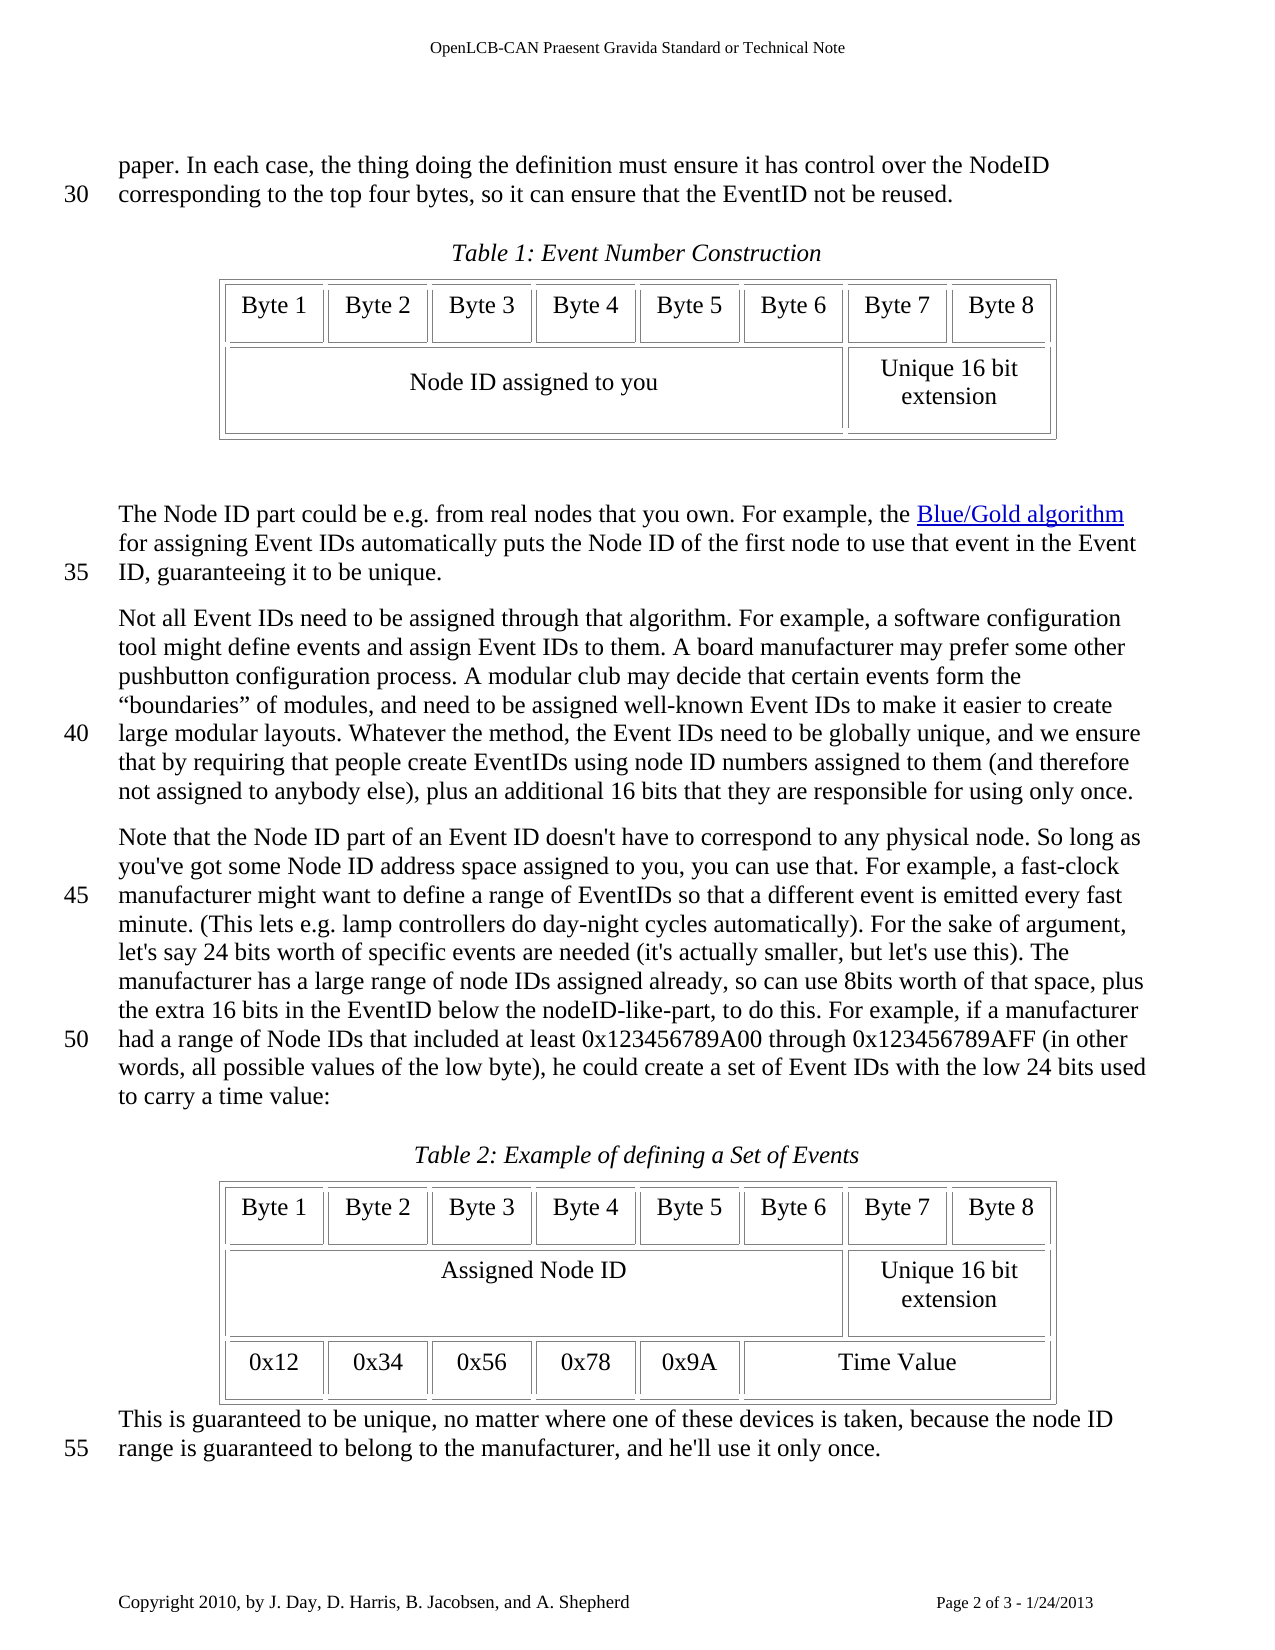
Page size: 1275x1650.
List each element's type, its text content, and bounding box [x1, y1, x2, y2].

text Not all Event IDs need to be assigned through that algorithm. For example, a software configuration tool might define events and assign Event IDs to them. A board manufacturer may prefer some other pushbutton configuration process. A modular club may decide that certain events form the “boundaries” of modules, and need to be assigned well-known Event IDs to make it easier to create large modular layouts. Whatever the method, the Event IDs need to be globally unique, and we ensure that by requiring that people create EventIDs using node ID numbers assigned to them (and therefore not assigned to anybody else), plus an additional 16 bits that they are responsible for using only once. [118, 603, 1157, 805]
table_cell Unique 16 bit extension [845, 1244, 1053, 1336]
table_header Byte 4 [534, 1182, 637, 1244]
table_header Byte 7 [845, 280, 949, 342]
table_header Byte 7 [845, 1182, 949, 1244]
text This is guaranteed to be unique, no matter where one of these devices is taken, because the node ID range is guaranteed to belong to the manufacturer, and he'll use it only once. [118, 1404, 1157, 1462]
table_cell Node ID assigned to you [222, 342, 845, 433]
table_cell 0x78 [534, 1337, 637, 1399]
text Table 2: Example of defining a Set of Events [118, 1140, 1157, 1169]
text paper. In each case, the thing doing the definition must ensure it has control over the NodeID corresponding to the top four bytes, so it can ensure that the EventID not be reused. [118, 150, 1157, 207]
table_header Byte 5 [638, 1182, 741, 1244]
table_header Byte 5 [638, 280, 741, 342]
table_header Byte 8 [949, 280, 1053, 342]
table_header Byte 2 [326, 1182, 430, 1244]
table_header Byte 6 [741, 280, 845, 342]
text The Node ID part could be e.g. from real nodes that you own. For example, the Blue/Gold algorithm for assigning Event IDs automatically puts the Node ID of the first node to use that event in the Event ID, guaranteeing it to be unique. [118, 499, 1157, 586]
table_header Byte 2 [326, 280, 430, 342]
table_header Byte 4 [534, 280, 637, 342]
table_cell Assigned Node ID [222, 1244, 845, 1336]
table_cell 0x12 [222, 1336, 326, 1399]
table_cell Time Value [741, 1336, 1053, 1399]
table_header Byte 8 [949, 1182, 1053, 1244]
table_header Byte 1 [222, 1182, 326, 1244]
table_cell 0x34 [326, 1337, 430, 1399]
table_header Byte 3 [430, 280, 533, 342]
table_header Byte 3 [430, 1182, 533, 1244]
table_header Byte 6 [741, 1182, 845, 1244]
table_cell 0x9A [638, 1337, 741, 1399]
table_header Byte 1 [222, 280, 326, 342]
table_cell Unique 16 bit extension [845, 342, 1053, 433]
text Table 1: Event Number Construction [118, 238, 1157, 266]
table_cell 0x56 [430, 1337, 533, 1399]
text Note that the Node ID part of an Event ID doesn't have to correspond to any physical node. So long as you've got some Node ID address space assigned to you, you can use that. For example, a fast-clock manufacturer might want to define a range of EventIDs so that a different event is emitted every fast minute. (This lets e.g. lamp controllers do day-night cycles automatically). For the sake of argument, let's say 24 bits worth of specific events are needed (it's actually smaller, but let's use this). The manufacturer has a large range of node IDs assigned already, so can use 8bits worth of that space, plus the extra 16 bits in the EventID below the nodeID-like-part, to do this. For example, if a manufacturer had a range of Node IDs that included at least 0x123456789A00 through 0x123456789AFF (in other words, all possible values of the low byte), he could create a set of Event IDs with the low 24 bits used to carry a time value: [118, 822, 1157, 1110]
